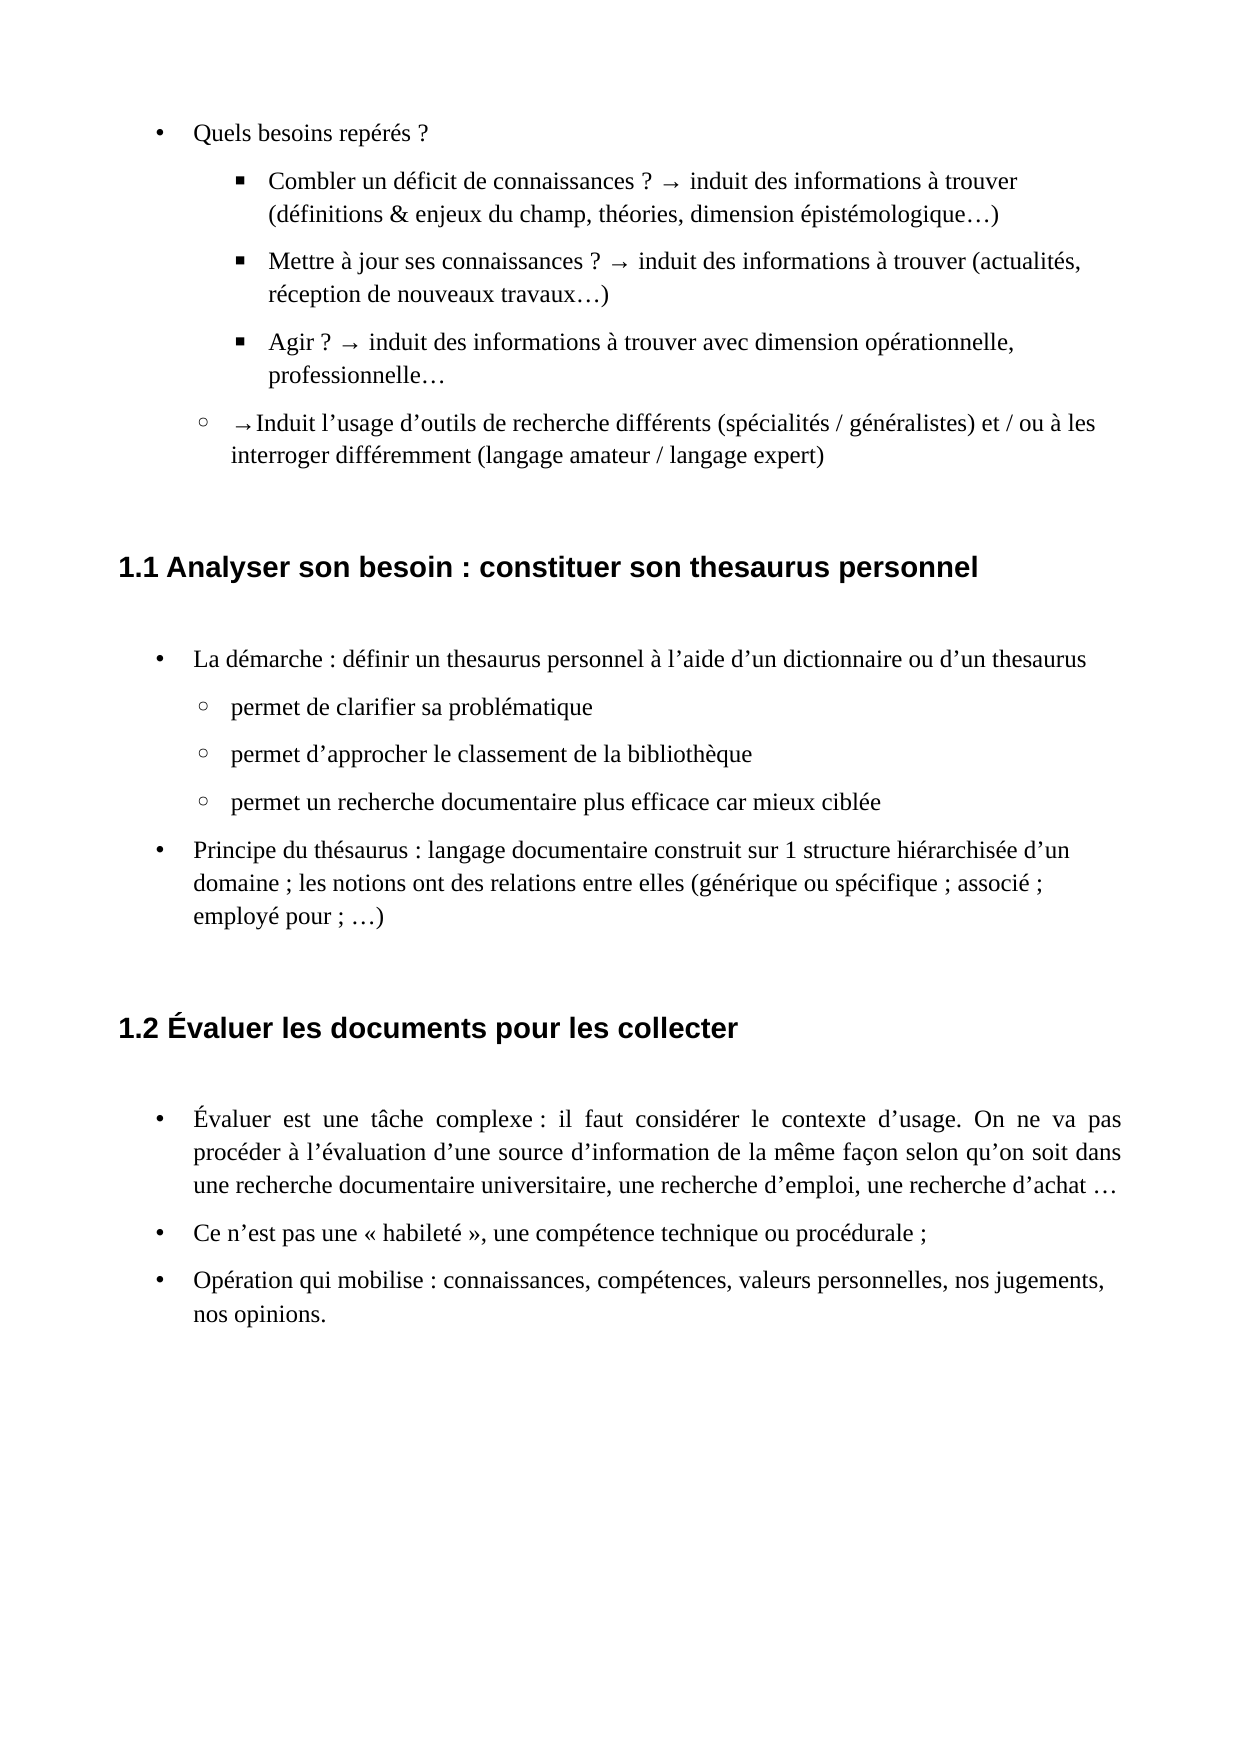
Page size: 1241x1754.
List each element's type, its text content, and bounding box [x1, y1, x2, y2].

list La démarche : définir un thesaurus personnel à l’aide d’un dictionnaire ou d’un thesaurus [156, 644, 1122, 673]
list Évaluer est une tâche complexe : il faut considérer le contexte d’usage. On ne va pas procéder à l’évaluation d’une source d’information de la même façon selon qu’on soit dans une recherche documentaire universitaire, une recherche d’emploi, une recherche d’achat … [156, 1104, 1122, 1199]
list Quels besoins repérés ? [156, 118, 1122, 147]
list Opération qui mobilise : connaissances, compétences, valeurs personnelles, nos jugements, nos opinions. [156, 1266, 1122, 1327]
list permet de clarifier sa problématique [193, 692, 1122, 721]
list →Induit l’usage d’outils de recherche différents (spécialités / généralistes) et / ou à les interroger différemment (langage amateur / langage expert) [193, 408, 1122, 469]
subtitle 1.1 Analyser son besoin : constituer son thesaurus personnel [118, 550, 1122, 584]
list permet d’approcher le classement de la bibliothèque [193, 739, 1122, 768]
list permet un recherche documentaire plus efficace car mieux ciblée [193, 787, 1122, 816]
subtitle 1.2 Évaluer les documents pour les collecter [118, 1011, 1122, 1044]
list Combler un déficit de connaissances ? → induit des informations à trouver (définitions & enjeux du champ, théories, dimension épistémologique…) [231, 166, 1122, 227]
list Agir ? → induit des informations à trouver avec dimension opérationnelle, professionnelle… [231, 327, 1122, 389]
list Ce n’est pas une « habileté », une compétence technique ou procédurale ; [156, 1218, 1122, 1247]
list Principe du thésaurus : langage documentaire construit sur 1 structure hiérarchisée d’un domaine ; les notions ont des relations entre elles (générique ou spécifique ; associé ; employé pour ; …) [156, 835, 1122, 929]
list Mettre à jour ses connaissances ? → induit des informations à trouver (actualités, réception de nouveaux travaux…) [231, 246, 1122, 308]
